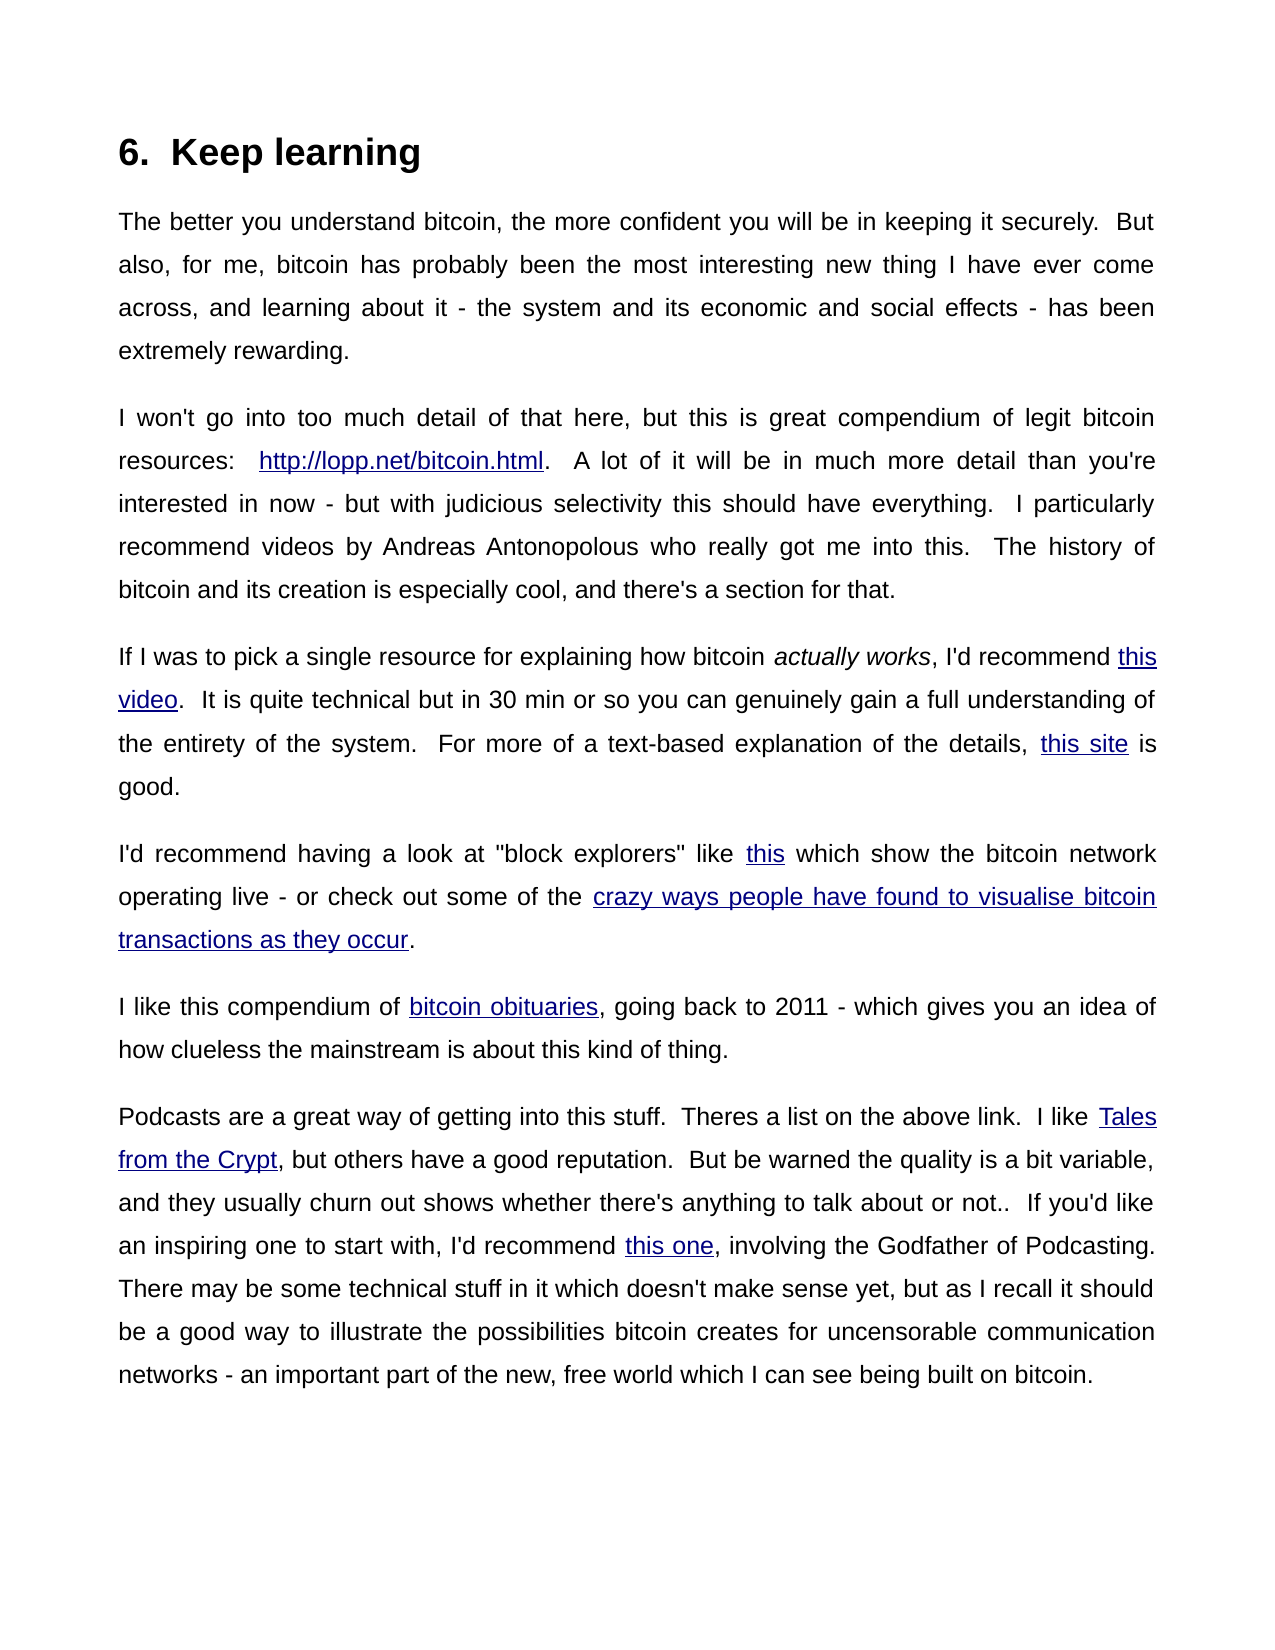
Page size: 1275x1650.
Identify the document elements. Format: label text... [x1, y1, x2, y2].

text I won't go into too much detail of that here, but this is great compendium of legit bitcoin resources: http://lopp.net/bitcoin.html. A lot of it will be in much more detail than you're interested in now - but with judicious selectivity this should have everything. I particularly recommend videos by Andreas Antonopolous who really got me into this. The history of bitcoin and its creation is especially cool, and there's a section for that. [118, 403, 1157, 604]
text If I was to pick a single resource for explaining how bitcoin actually works, I'd recommend this video. It is quite technical but in 30 min or so you can genuinely gain a full understanding of the entirety of the system. For more of a text-based explanation of the details, this site is good. [118, 642, 1157, 800]
text The better you understand bitcoin, the more confident you will be in keeping it securely. But also, for me, bitcoin has probably been the most interesting new thing I have ever come across, and learning about it - the system and its economic and social effects - has been extremely rewarding. [118, 207, 1157, 365]
text I'd recommend having a look at "block explorers" like this which show the bitcoin network operating live - or check out some of the crazy ways people have found to visualise bitcoin transactions as they occur. [118, 838, 1157, 953]
text I like this compendium of bitcoin obituaries, going back to 2011 - which gives you an idea of how clueless the mainstream is about this kind of thing. [118, 992, 1157, 1063]
text Podcasts are a great way of getting into this stuff. Theres a list on the above link. I like Tales from the Crypt, but others have a good reputation. But be warned the quality is a bit variable, and they usually churn out shows whether there's anything to talk about or not.. If you'd like an inspiring one to start with, I'd recommend this one, involving the Godfather of Podcasting. There may be some technical stuff in it which doesn't make sense yet, but as I recall it should be a good way to illustrate the possibilities bitcoin creates for uncensorable communication networks - an important part of the new, free world which I can see being built on bitcoin. [118, 1102, 1157, 1389]
subtitle 6. Keep learning [118, 130, 1157, 173]
